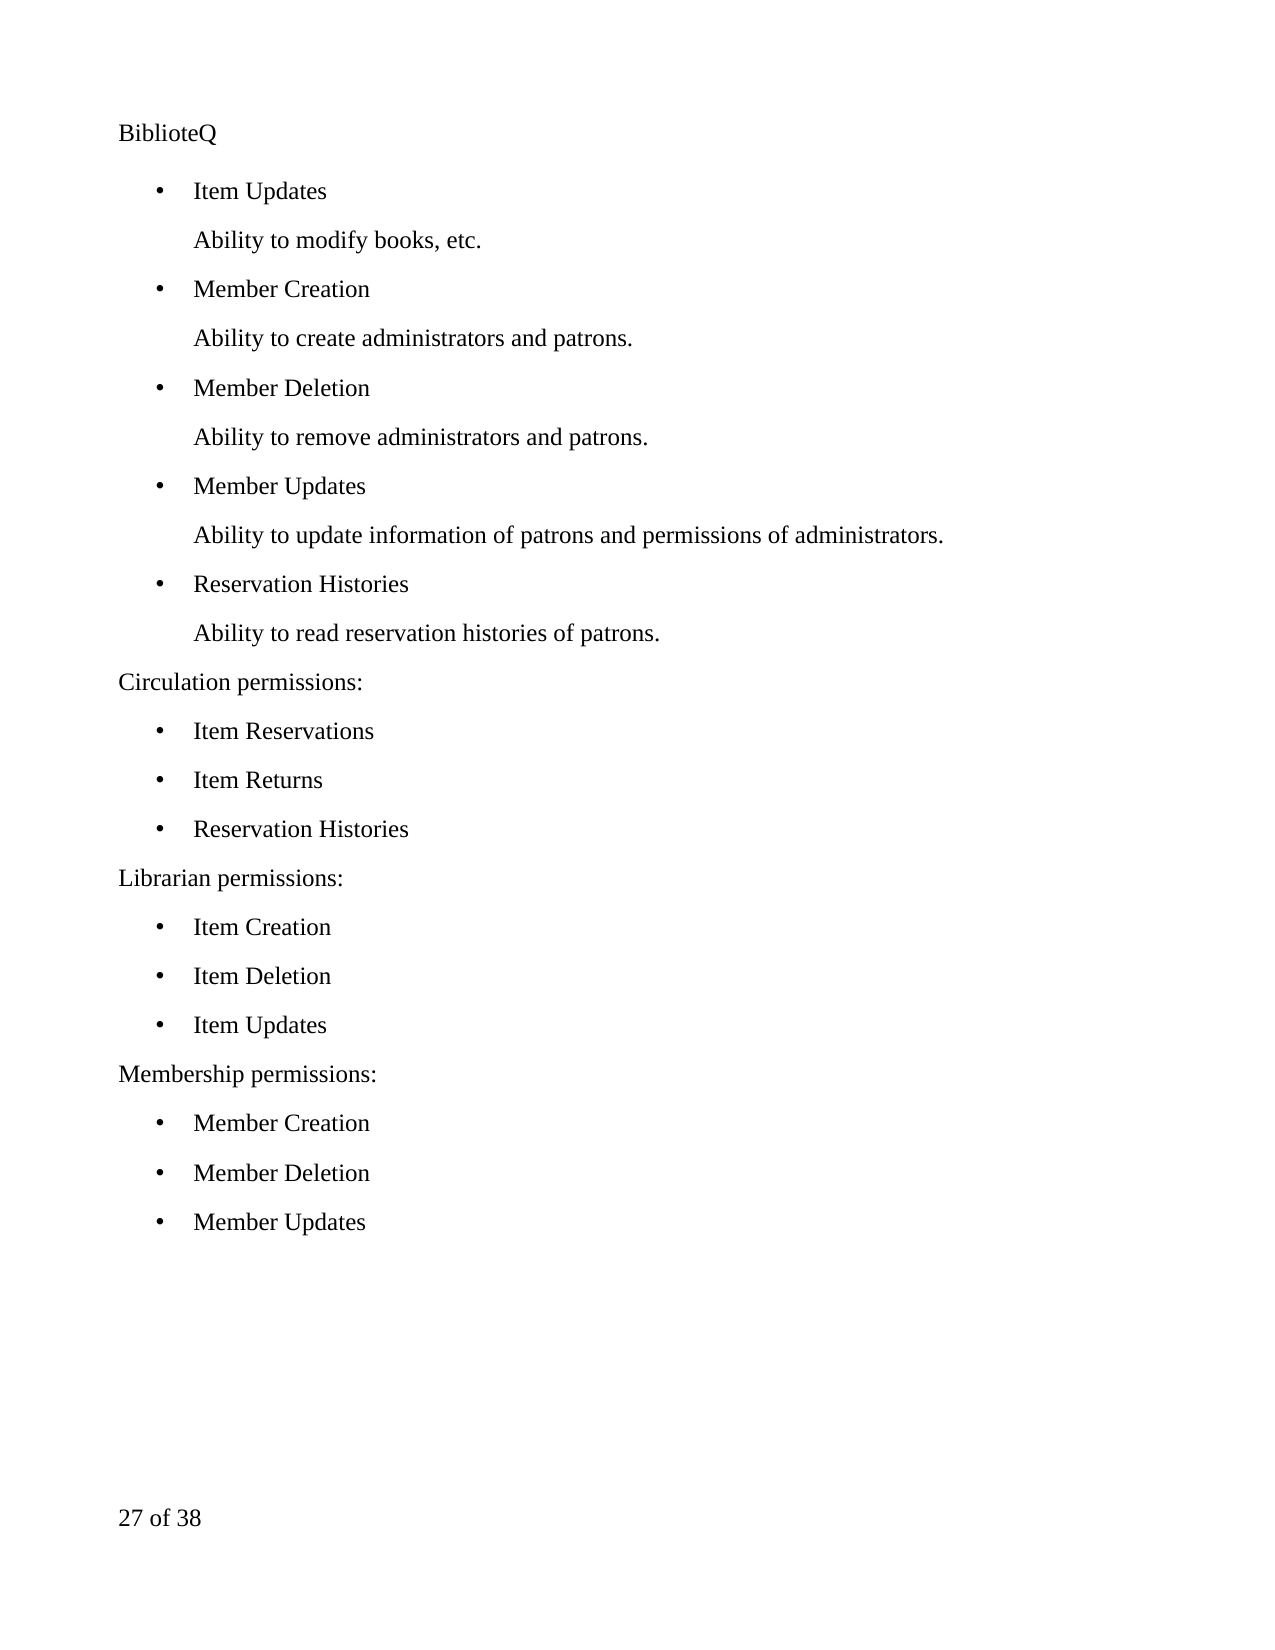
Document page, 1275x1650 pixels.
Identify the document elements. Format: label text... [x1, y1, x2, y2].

text Librarian permissions: [118, 863, 1157, 892]
list Ability to read reservation histories of patrons. [156, 618, 1157, 647]
list Item Reservations [156, 716, 1157, 745]
list Ability to create administrators and patrons. [156, 323, 1157, 352]
list Reservation Histories [156, 569, 1157, 598]
text Membership permissions: [118, 1059, 1157, 1088]
list Member Creation [156, 274, 1157, 303]
list Member Deletion [156, 1158, 1157, 1186]
list Ability to update information of patrons and permissions of administrators. [156, 520, 1157, 548]
list Member Deletion [156, 373, 1157, 401]
list Reservation Histories [156, 814, 1157, 843]
list Item Updates [156, 1010, 1157, 1039]
list Item Returns [156, 765, 1157, 794]
list Ability to remove administrators and patrons. [156, 422, 1157, 450]
list Item Deletion [156, 961, 1157, 990]
list Member Updates [156, 471, 1157, 499]
list Member Updates [156, 1207, 1157, 1235]
list Member Creation [156, 1108, 1157, 1137]
list Ability to modify books, etc. [156, 225, 1157, 254]
text Circulation permissions: [118, 667, 1157, 696]
list Item Updates [156, 176, 1157, 205]
list Item Creation [156, 912, 1157, 941]
